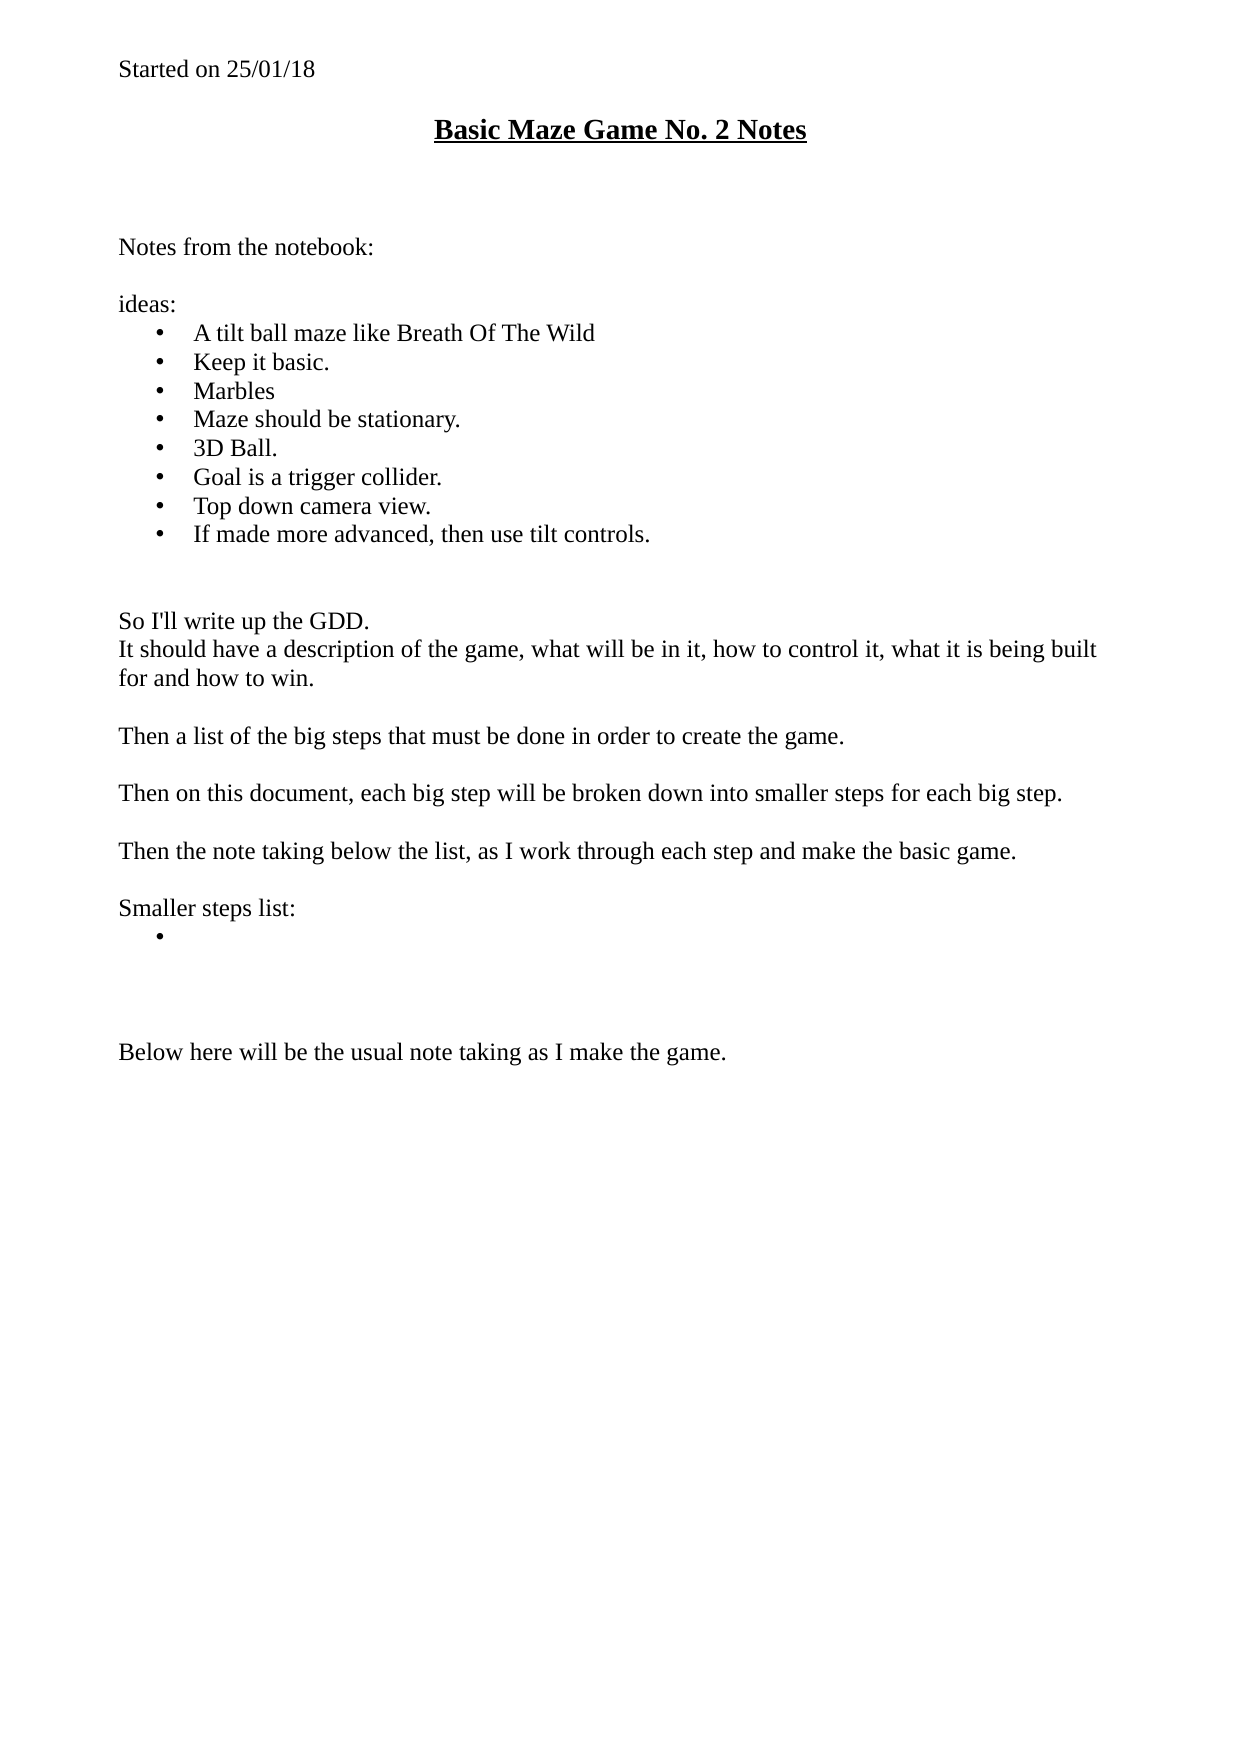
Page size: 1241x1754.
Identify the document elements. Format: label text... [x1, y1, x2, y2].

text Then the note taking below the list, as I work through each step and make the basic game. [118, 836, 1122, 864]
text Basic Maze Game No. 2 Notes [118, 112, 1122, 146]
list Keep it basic. [156, 347, 1122, 376]
list 3D Ball. [156, 433, 1122, 462]
text Then a list of the big steps that must be done in order to create the game. [118, 721, 1122, 749]
text Then on this document, each big step will be broken down into smaller steps for each big step. [118, 778, 1122, 807]
list Maze should be stationary. [156, 404, 1122, 433]
text Below here will be the usual note taking as I make the game. [118, 1037, 1122, 1066]
list A tilt ball maze like Breath Of The Wild [156, 318, 1122, 347]
list Top down camera view. [156, 491, 1122, 519]
list If made more advanced, then use tilt controls. [156, 519, 1122, 548]
text Smaller steps list: [118, 893, 1122, 922]
text So I'll write up the GDD. It should have a description of the game, what will be in it, how to control it, what it is being built for and how to win. [118, 606, 1122, 692]
text Notes from the notebook: [118, 232, 1122, 289]
list Goal is a trigger collider. [156, 462, 1122, 491]
text ideas: [118, 289, 1122, 318]
list Marbles [156, 376, 1122, 404]
